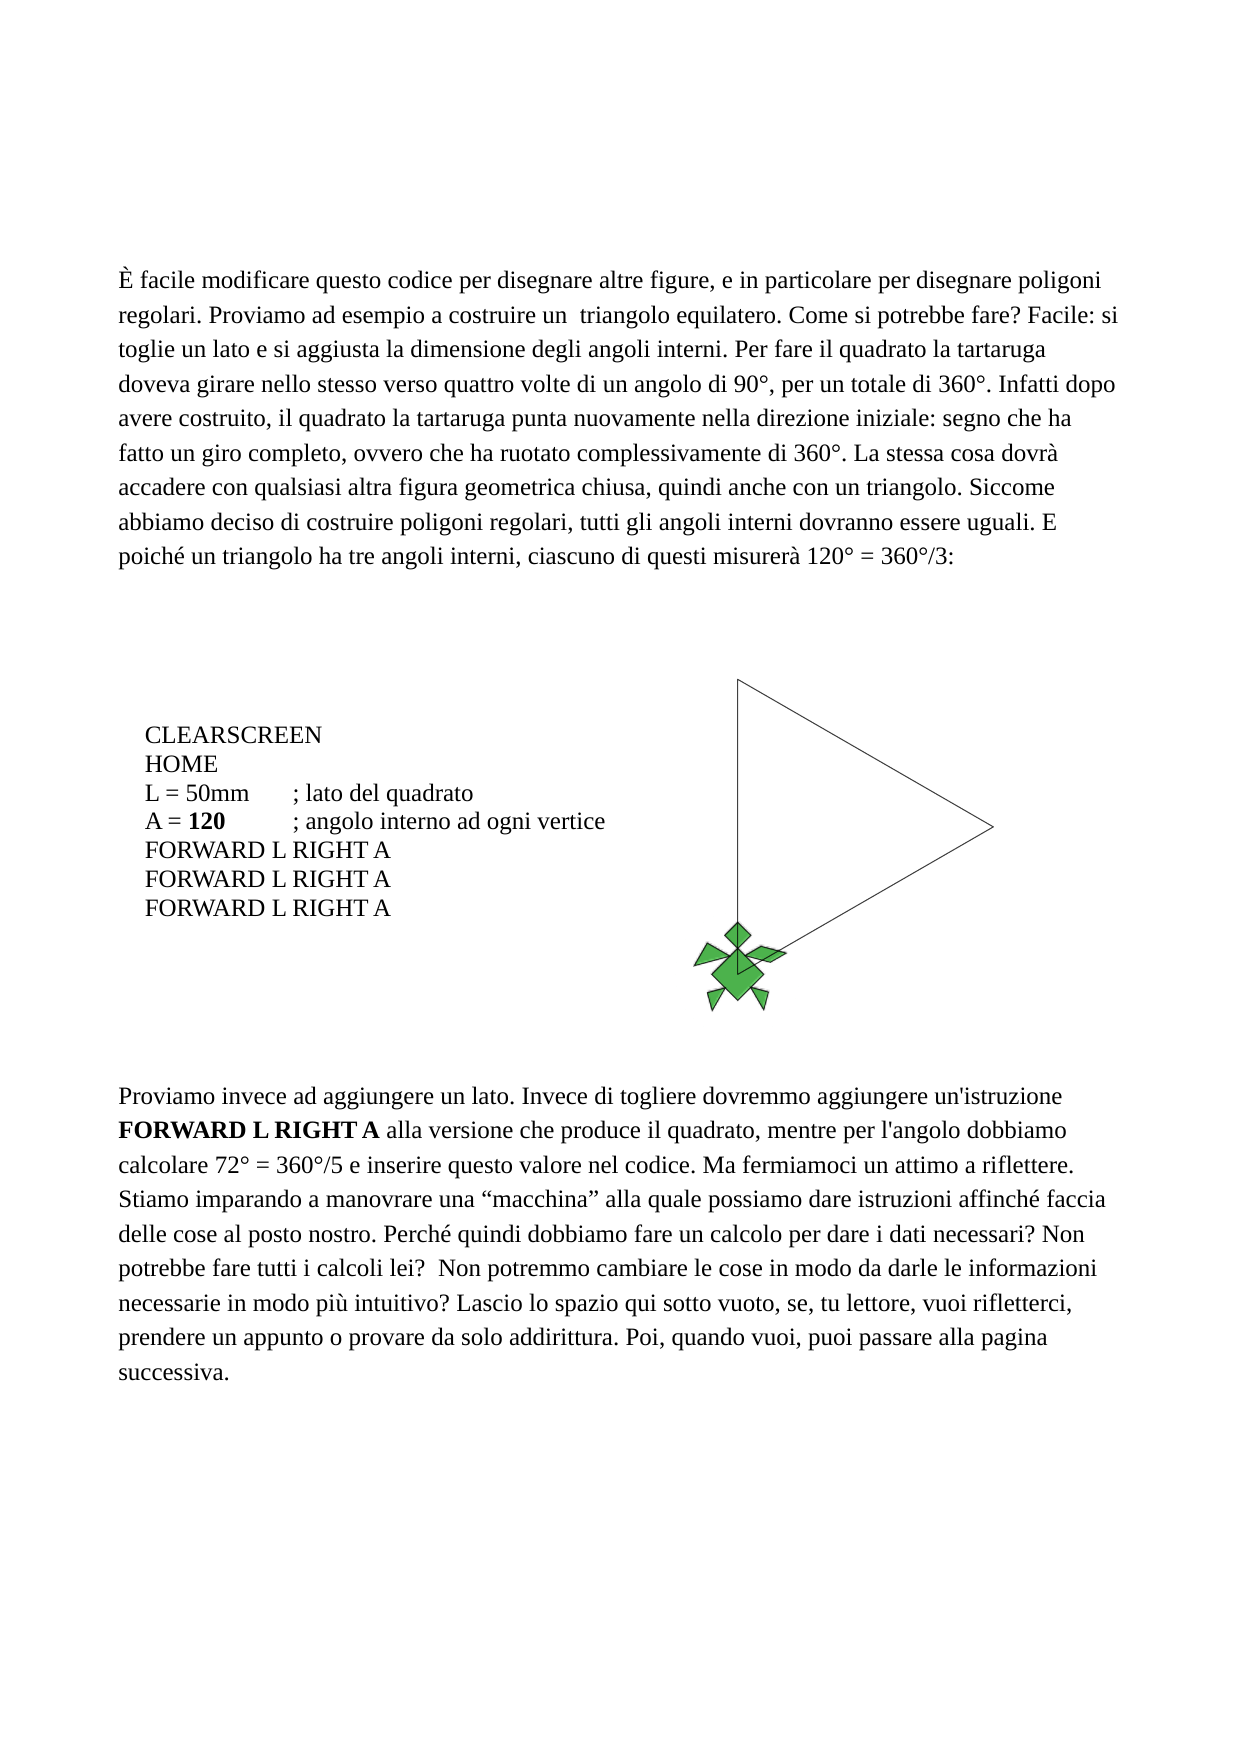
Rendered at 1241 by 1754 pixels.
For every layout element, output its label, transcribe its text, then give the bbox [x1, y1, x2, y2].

text FORWARD L RIGHT A [144, 893, 623, 921]
text HOME [144, 749, 623, 778]
text È facile modificare questo codice per disegnare altre figure, e in particolare per disegnare poligoni regolari. Proviamo ad esempio a costruire un triangolo equilatero. Come si potrebbe fare? Facile: si toglie un lato e si aggiusta la dimensione degli angoli interni. Per fare il quadrato la tartaruga doveva girare nello stesso verso quattro volte di un angolo di 90°, per un totale di 360°. Infatti dopo avere costruito, il quadrato la tartaruga punta nuovamente nella direzione iniziale: segno che ha fatto un giro completo, ovvero che ha ruotato complessivamente di 360°. La stessa cosa dovrà accadere con qualsiasi altra figura geometrica chiusa, quindi anche con un triangolo. Siccome abbiamo deciso di costruire poligoni regolari, tutti gli angoli interni dovranno essere uguali. E poiché un triangolo ha tre angoli interni, ciascuno di questi misurerà 120° = 360°/3: [118, 265, 1122, 570]
text A = 120 ; angolo interno ad ogni vertice [144, 806, 623, 835]
text Proviamo invece ad aggiungere un lato. Invece di togliere dovremmo aggiungere un'istruzione FORWARD L RIGHT A alla versione che produce il quadrato, mentre per l'angolo dobbiamo calcolare 72° = 360°/5 e inserire questo valore nel codice. Ma fermiamoci un attimo a riflettere. Stiamo imparando a manovrare una “macchina” alla quale possiamo dare istruzioni affinché faccia delle cose al posto nostro. Perché quindi dobbiamo fare un calcolo per dare i dati necessari? Non potrebbe fare tutti i calcoli lei? Non potremmo cambiare le cose in modo da darle le informazioni necessarie in modo più intuitivo? Lascio lo spazio qui sotto vuoto, se, tu lettore, vuoi rifletterci, prendere un appunto o provare da solo addirittura. Poi, quando vuoi, puoi passare alla pagina successiva. [118, 1081, 1122, 1385]
text FORWARD L RIGHT A [144, 864, 623, 893]
text CLEARSCREEN [144, 720, 623, 749]
text FORWARD L RIGHT A [144, 835, 623, 864]
text L = 50mm ; lato del quadrato [144, 778, 623, 806]
